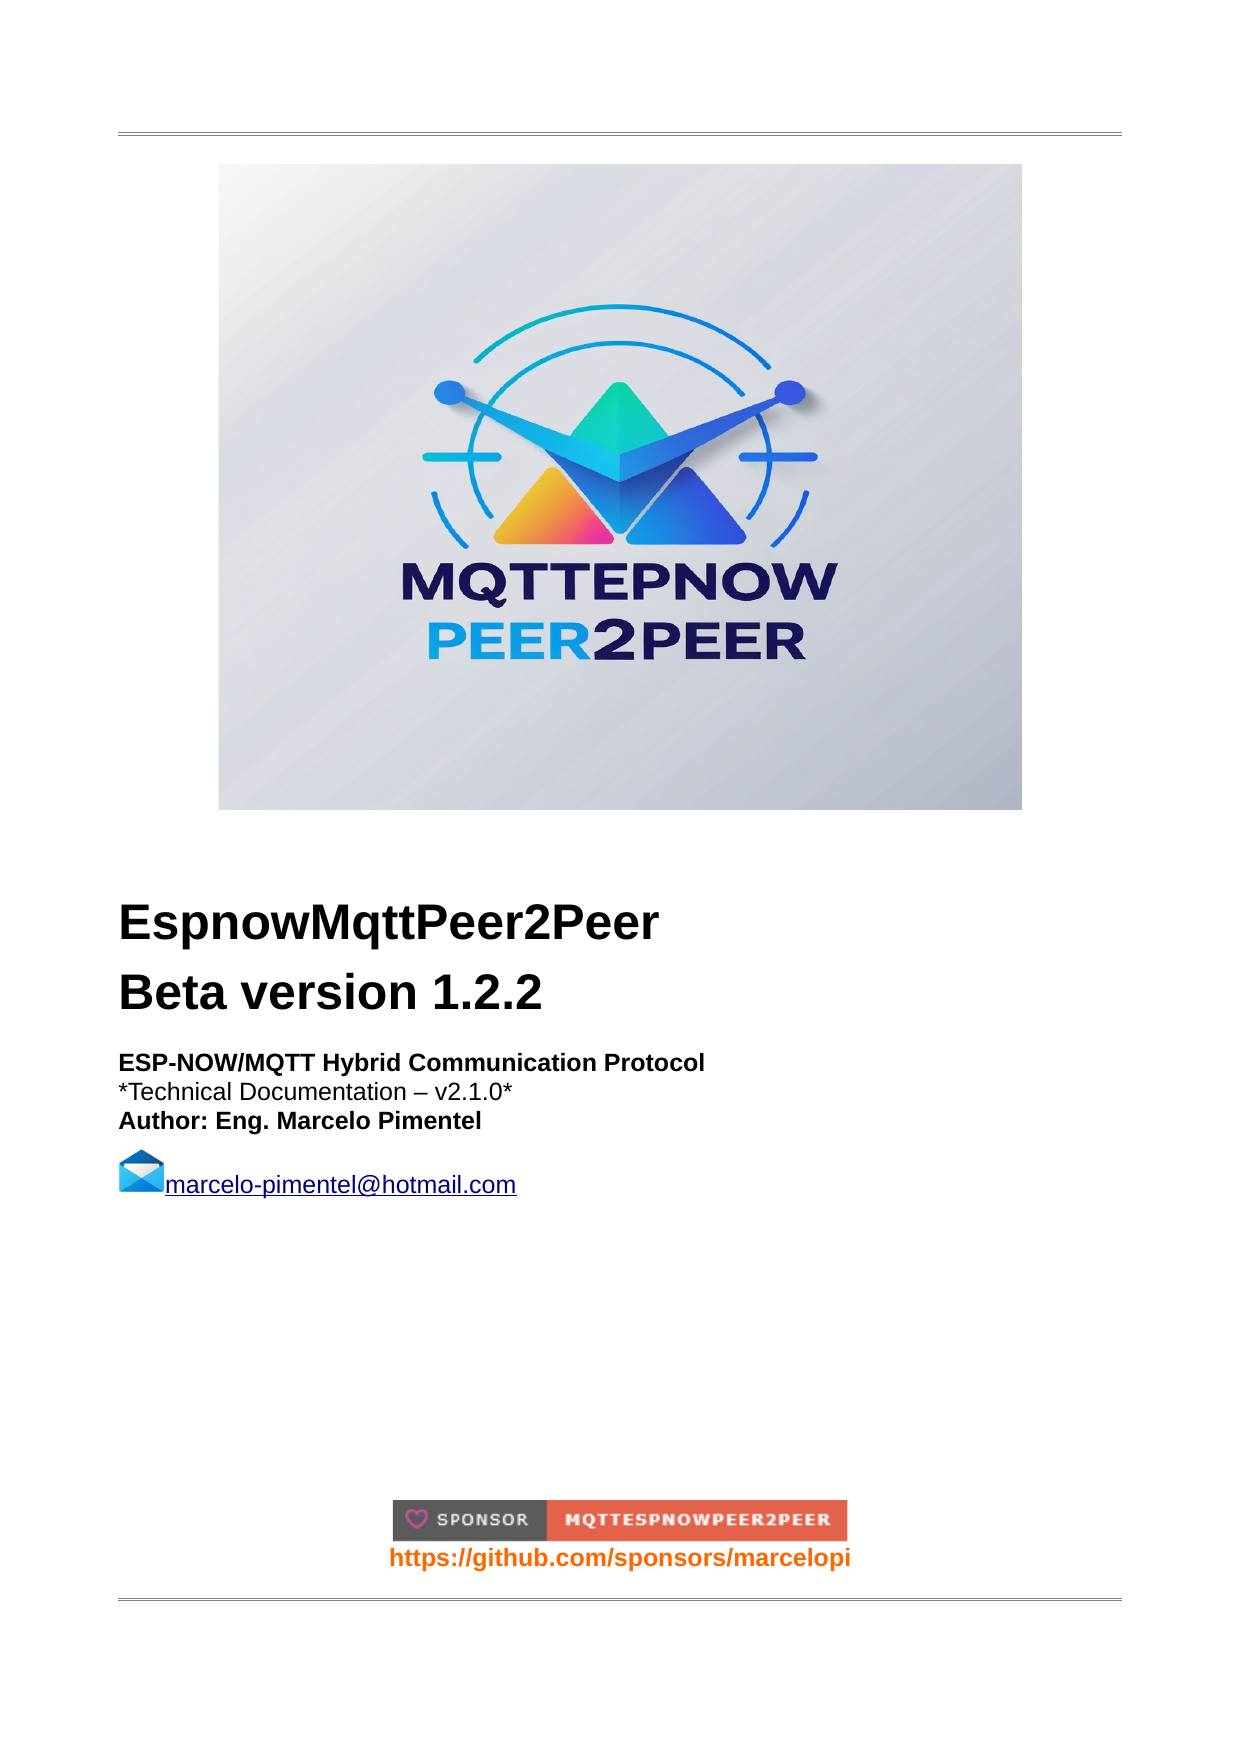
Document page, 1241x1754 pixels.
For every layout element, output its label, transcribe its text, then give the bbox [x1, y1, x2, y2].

text Beta version 1.2.2 ESP-NOW/MQTT Hybrid Communication Protocol *Technical Documentation – v2.1.0* Author: Eng. Marcelo Pimentel [118, 962, 1122, 1135]
text https://github.com/sponsors/marcelopi [118, 1500, 1122, 1571]
text marcelo-pimentel@hotmail.com [118, 1147, 1122, 1199]
text EspnowMqttPeer2Peer [118, 892, 1122, 950]
picture [118, 1147, 165, 1194]
picture [392, 1500, 848, 1543]
picture [218, 164, 1022, 810]
